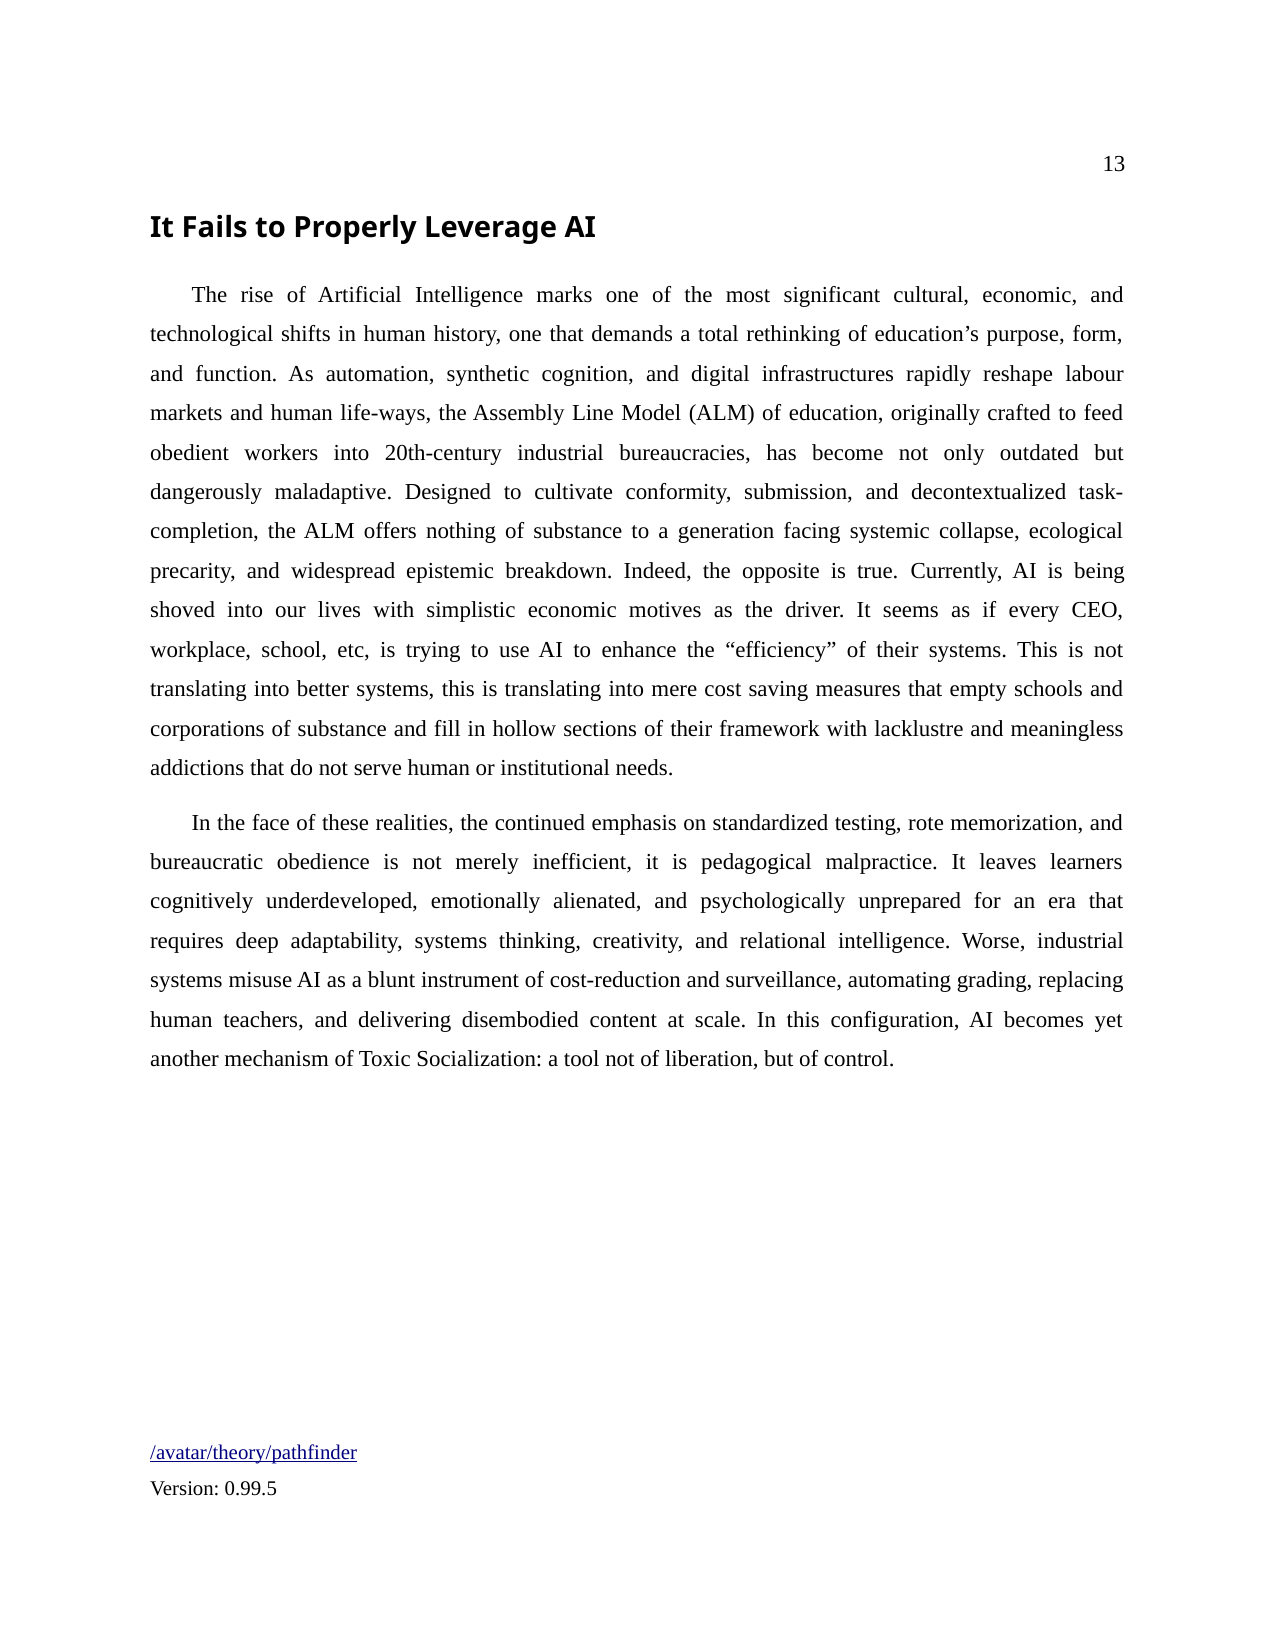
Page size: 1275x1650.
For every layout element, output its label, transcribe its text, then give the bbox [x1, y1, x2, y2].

subtitle It Fails to Properly Leverage AI [150, 206, 1125, 246]
text In the face of these realities, the continued emphasis on standardized testing, rote memorization, and bureaucratic obedience is not merely inefficient, it is pedagogical malpractice. It leaves learners cognitively underdeveloped, emotionally alienated, and psychologically unprepared for an era that requires deep adaptability, systems thinking, creativity, and relational intelligence. Worse, industrial systems misuse AI as a blunt instrument of cost-reduction and surveillance, automating grading, replacing human teachers, and delivering disembodied content at scale. In this configuration, AI becomes yet another mechanism of Toxic Socialization: a tool not of liberation, but of control. [150, 808, 1125, 1072]
text The rise of Artificial Intelligence marks one of the most significant cultural, economic, and technological shifts in human history, one that demands a total rethinking of education’s purpose, form, and function. As automation, synthetic cognition, and digital infrastructures rapidly reshape labour markets and human life-ways, the Assembly Line Model (ALM) of education, originally crafted to feed obedient workers into 20th-century industrial bureaucracies, has become not only outdated but dangerously maladaptive. Designed to cultivate conformity, submission, and decontextualized task-completion, the ALM offers nothing of substance to a generation facing systemic collapse, ecological precarity, and widespread epistemic breakdown. Indeed, the opposite is true. Currently, AI is being shoved into our lives with simplistic economic motives as the driver. It seems as if every CEO, workplace, school, etc, is trying to use AI to enhance the “efficiency” of their systems. This is not translating into better systems, this is translating into mere cost saving measures that empty schools and corporations of substance and fill in hollow sections of their framework with lacklustre and meaningless addictions that do not serve human or institutional needs. [150, 281, 1125, 781]
